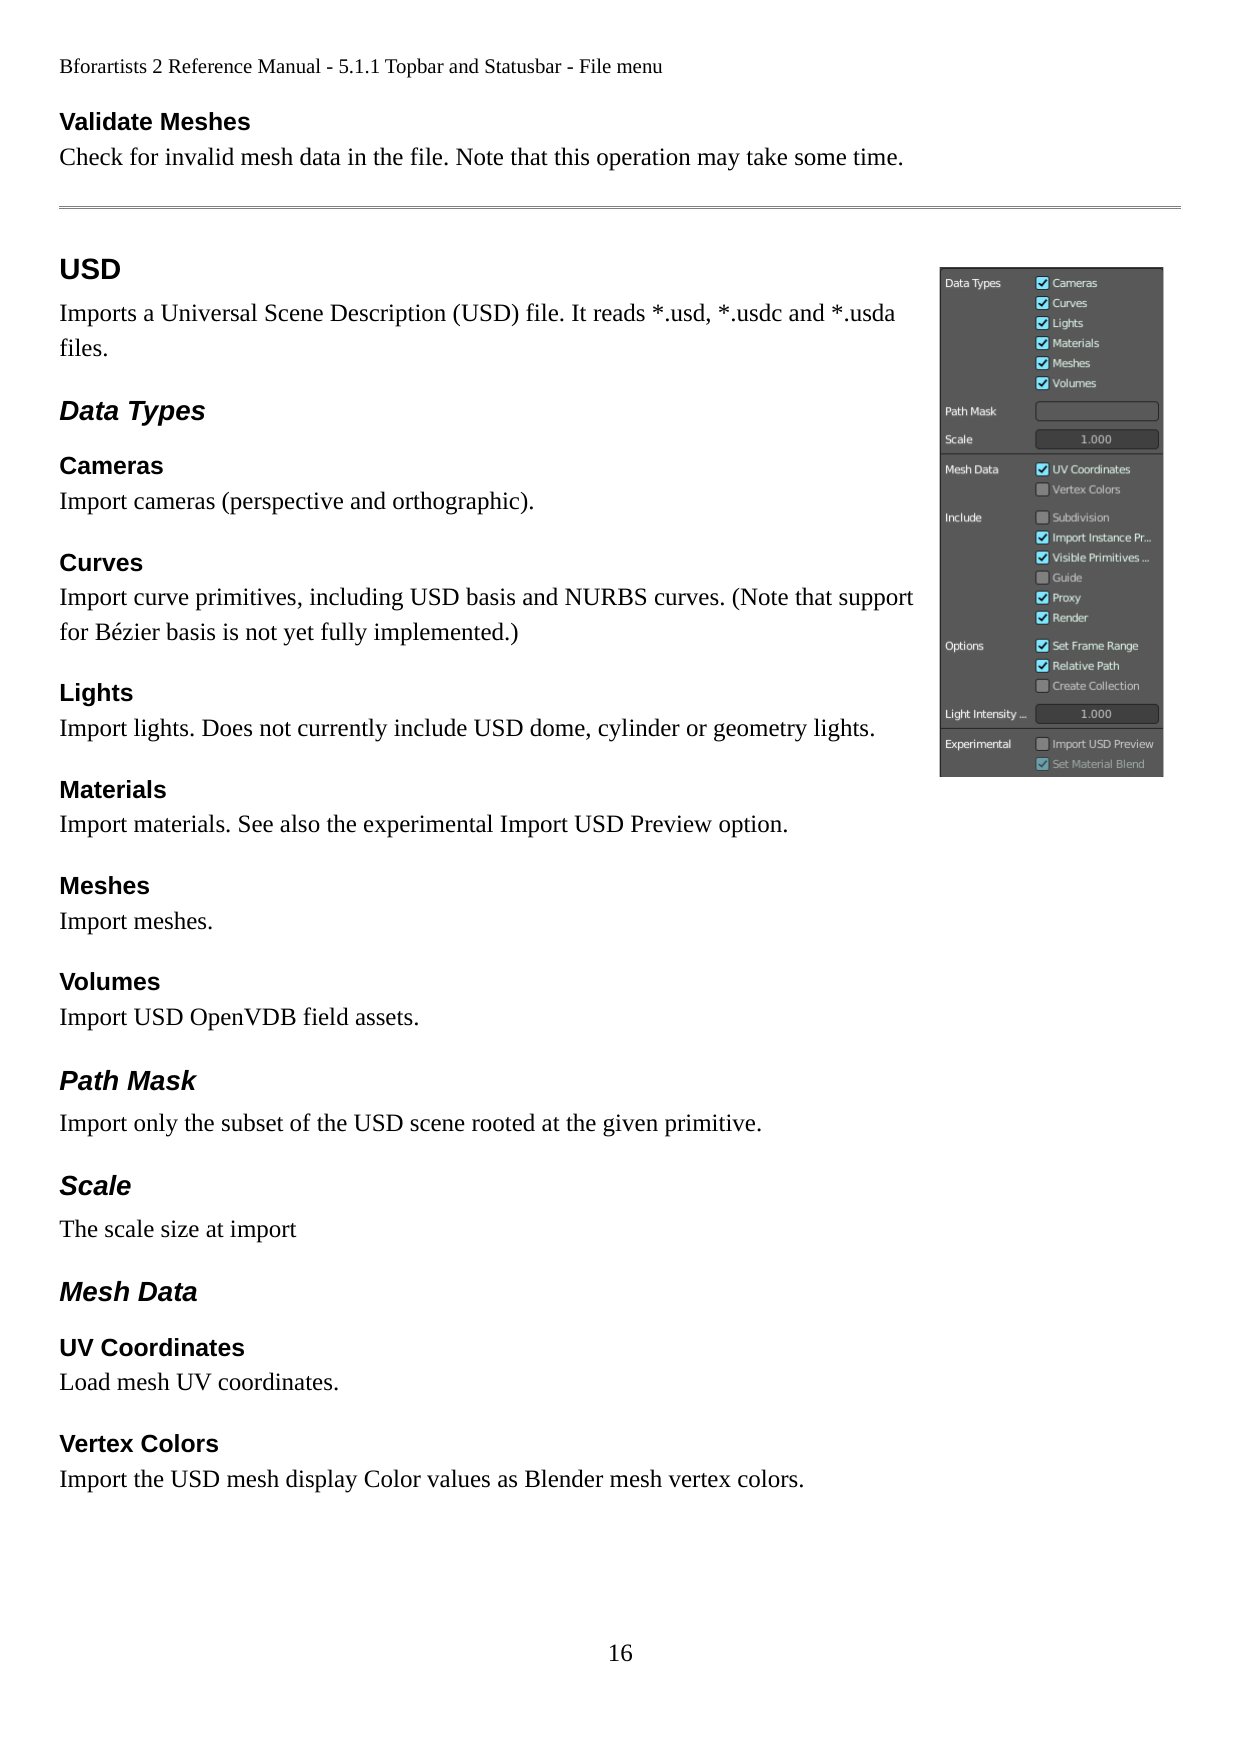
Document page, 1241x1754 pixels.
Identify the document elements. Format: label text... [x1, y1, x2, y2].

text Load mesh UV coordinates. [59, 1367, 1181, 1396]
subtitle Vertex Colors [59, 1429, 1181, 1457]
subtitle Data Types [59, 394, 939, 426]
text Import cameras (perspective and orthographic). [59, 486, 939, 515]
subtitle Validate Meshes [59, 107, 1181, 136]
subtitle USD [59, 252, 1181, 286]
subtitle [1164, 394, 1181, 426]
subtitle Meshes [59, 871, 1181, 900]
text Import lights. Does not currently include USD dome, cylinder or geometry lights. [59, 713, 939, 742]
subtitle UV Coordinates [59, 1333, 1181, 1361]
text Import only the subset of the USD scene rooted at the given primitive. [59, 1108, 1181, 1137]
picture [939, 267, 1164, 777]
text Import curve primitives, including USD basis and NURBS curves. (Note that support for Bézier basis is not yet fully implemented.) [59, 582, 939, 646]
subtitle Cameras [59, 451, 939, 480]
subtitle Mesh Data [59, 1276, 1181, 1308]
subtitle Path Mask [59, 1064, 1181, 1096]
subtitle [1164, 678, 1181, 707]
text Import materials. See also the experimental Import USD Preview option. [59, 809, 1181, 838]
text Imports a Universal Scene Description (USD) file. It reads *.usd, *.usdc and *.usda files. [59, 298, 939, 362]
text Import meshes. [59, 906, 1181, 935]
text Import the USD mesh display Color values as Blender mesh vertex colors. [59, 1464, 1181, 1492]
subtitle [1164, 451, 1181, 480]
text Check for invalid mesh data in the file. Note that this operation may take some time. [59, 142, 1181, 171]
text Import USD OpenVDB field assets. [59, 1002, 1181, 1031]
text The scale size at import [59, 1214, 1181, 1243]
subtitle Materials [59, 775, 1181, 803]
subtitle Scale [59, 1170, 1181, 1202]
subtitle Curves [59, 548, 939, 576]
subtitle Lights [59, 678, 939, 707]
subtitle Volumes [59, 967, 1181, 996]
subtitle [1164, 548, 1181, 576]
